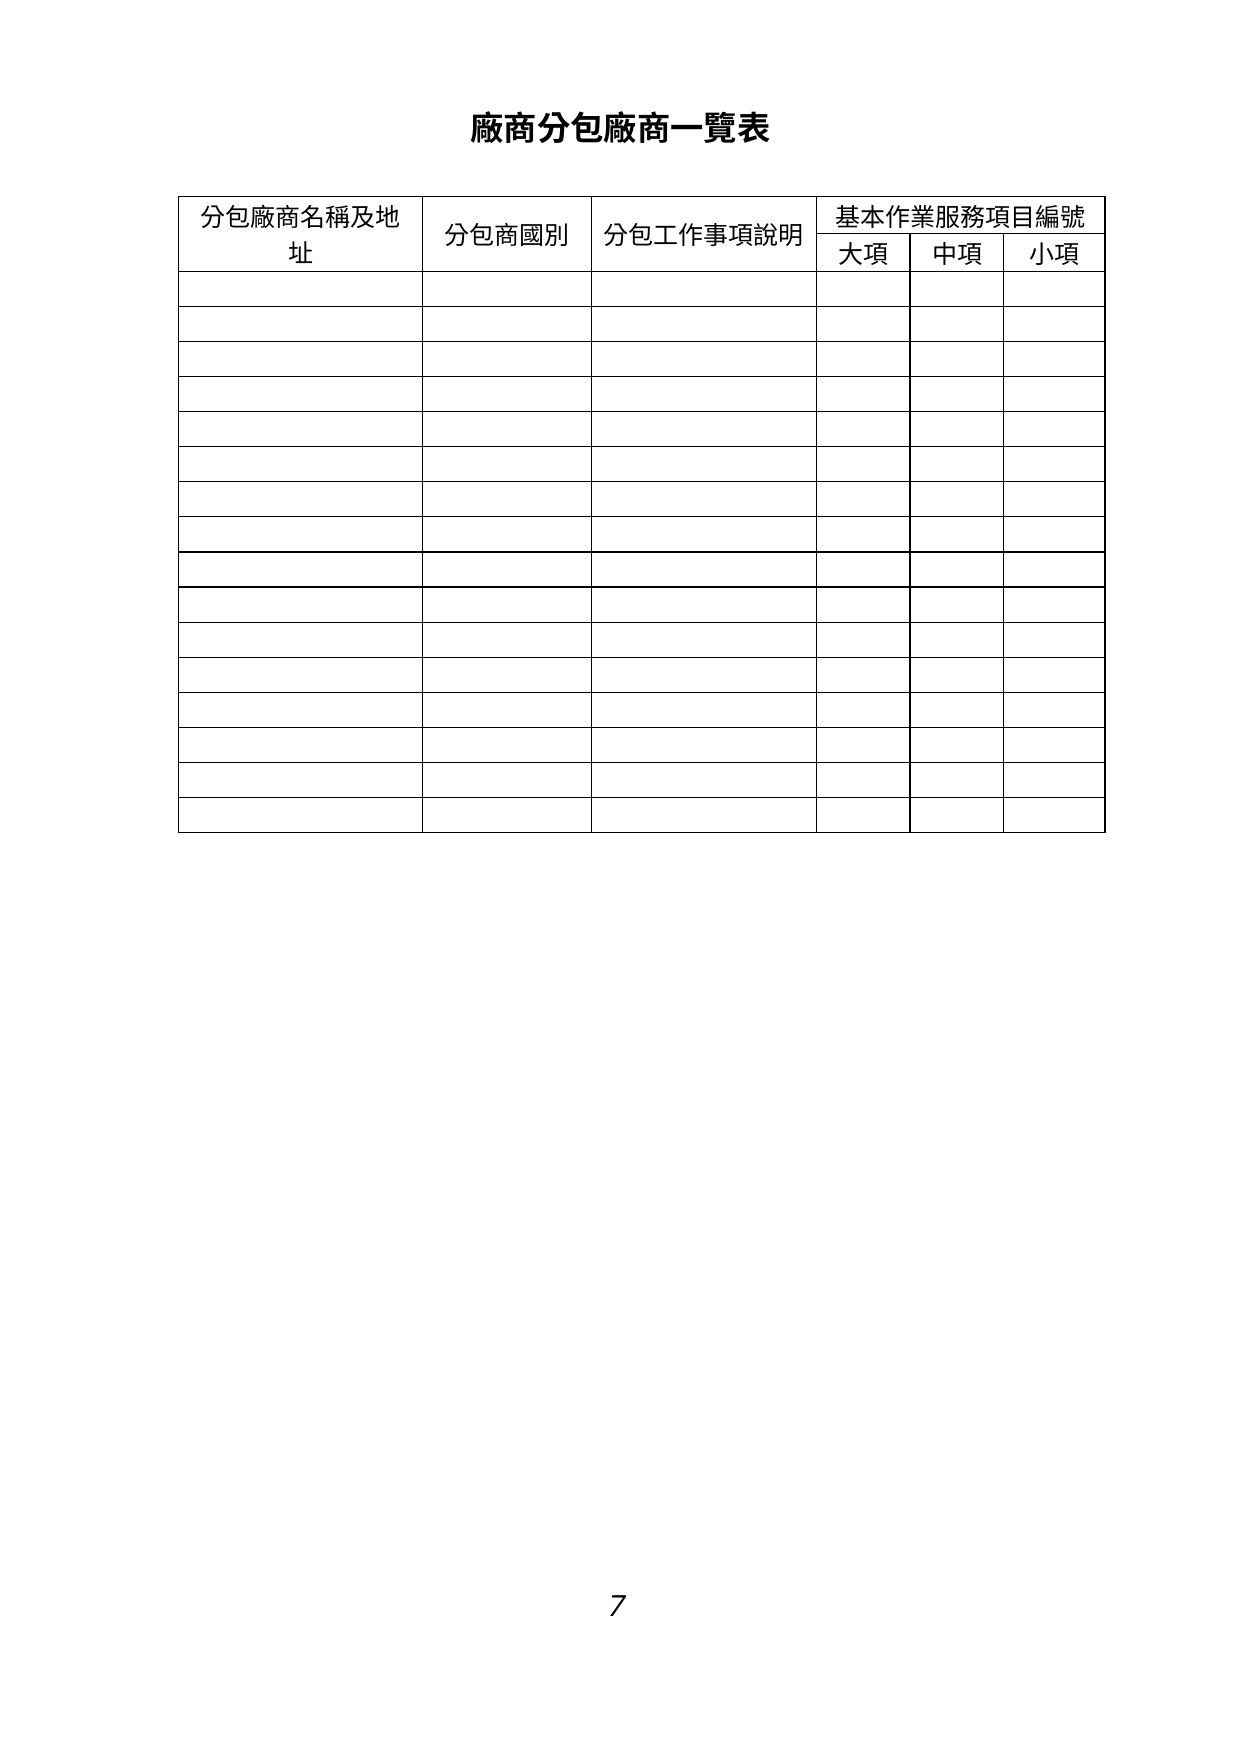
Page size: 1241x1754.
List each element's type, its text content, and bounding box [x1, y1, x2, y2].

table_cell [592, 272, 816, 306]
table_cell [1004, 307, 1104, 341]
table_cell [817, 623, 909, 657]
table_cell [817, 658, 909, 692]
table_header 基本作業服務項目編號 [817, 197, 1104, 233]
table_cell [423, 658, 591, 692]
table_cell [423, 553, 591, 586]
table_cell [179, 307, 422, 341]
table_cell [817, 728, 909, 762]
table_cell [423, 763, 591, 797]
table_cell [911, 412, 1003, 446]
table_cell [179, 377, 422, 411]
table_cell [423, 623, 591, 657]
table_cell [423, 517, 591, 551]
table_cell [817, 798, 909, 832]
table_cell [817, 482, 909, 516]
table_cell [1004, 623, 1104, 657]
table_cell [179, 728, 422, 762]
table_cell [592, 658, 816, 692]
table_cell [911, 377, 1003, 411]
table_cell [179, 272, 422, 306]
table_cell [911, 307, 1003, 341]
table_cell [423, 272, 591, 306]
table_cell [592, 482, 816, 516]
table_cell [592, 307, 816, 341]
table_header 分包工作事項說明 [592, 197, 816, 271]
table_cell [592, 447, 816, 481]
table_cell [179, 342, 422, 376]
table_cell [911, 342, 1003, 376]
table_cell [592, 517, 816, 551]
table_cell [179, 482, 422, 516]
table_cell [592, 763, 816, 797]
table_cell [817, 447, 909, 481]
table_cell [423, 307, 591, 341]
table_cell [592, 588, 816, 622]
table_cell [911, 623, 1003, 657]
table_cell [911, 658, 1003, 692]
table_cell [179, 553, 422, 586]
table_cell [1004, 377, 1104, 411]
table_cell [817, 693, 909, 727]
table_cell [592, 342, 816, 376]
table_cell [179, 588, 422, 622]
table_cell [179, 447, 422, 481]
table_cell [817, 412, 909, 446]
table_cell [423, 798, 591, 832]
table_cell [423, 377, 591, 411]
table_cell [179, 693, 422, 727]
table_cell [423, 412, 591, 446]
table_cell [911, 553, 1003, 586]
table_cell [1004, 588, 1104, 622]
table_cell [817, 377, 909, 411]
table_cell [911, 763, 1003, 797]
table_cell 中項 [911, 234, 1003, 271]
table_cell [179, 763, 422, 797]
table_cell [1004, 412, 1104, 446]
table_cell [911, 272, 1003, 306]
table_cell [423, 588, 591, 622]
subtitle 廠商分包廠商一覽表 [130, 87, 1110, 150]
table_cell [817, 763, 909, 797]
table_cell [592, 377, 816, 411]
table_cell [817, 553, 909, 586]
table_cell [423, 342, 591, 376]
table_cell [1004, 763, 1104, 797]
table_cell [911, 798, 1003, 832]
table_cell [817, 517, 909, 551]
table_cell [911, 482, 1003, 516]
table_cell [817, 272, 909, 306]
table_cell [1004, 798, 1104, 832]
table_cell [911, 447, 1003, 481]
table_cell [911, 693, 1003, 727]
table_cell [911, 728, 1003, 762]
table_cell [179, 658, 422, 692]
table_cell [1004, 728, 1104, 762]
table_cell [179, 798, 422, 832]
table_cell [179, 623, 422, 657]
table_cell [423, 447, 591, 481]
table_cell [1004, 447, 1104, 481]
table_cell [592, 728, 816, 762]
table_cell [817, 588, 909, 622]
table_cell [817, 342, 909, 376]
table_cell [592, 412, 816, 446]
table_cell [423, 728, 591, 762]
table_cell [1004, 482, 1104, 516]
table_cell 小項 [1004, 234, 1104, 271]
table_cell [1004, 658, 1104, 692]
table_cell [592, 693, 816, 727]
table_cell [911, 517, 1003, 551]
table_cell [179, 412, 422, 446]
table_cell [592, 623, 816, 657]
table_cell [592, 553, 816, 586]
table_cell [1004, 272, 1104, 306]
table_header 分包商國別 [423, 197, 591, 271]
table_cell [179, 517, 422, 551]
table_header 分包廠商名稱及地址 [179, 197, 422, 271]
table_cell [911, 588, 1003, 622]
table_cell [592, 798, 816, 832]
table_cell [1004, 517, 1104, 551]
table_cell [423, 482, 591, 516]
table_cell [1004, 553, 1104, 586]
table_cell [1004, 342, 1104, 376]
table_cell [817, 307, 909, 341]
table_cell 大項 [817, 234, 909, 271]
table_cell [423, 693, 591, 727]
table_cell [1004, 693, 1104, 727]
